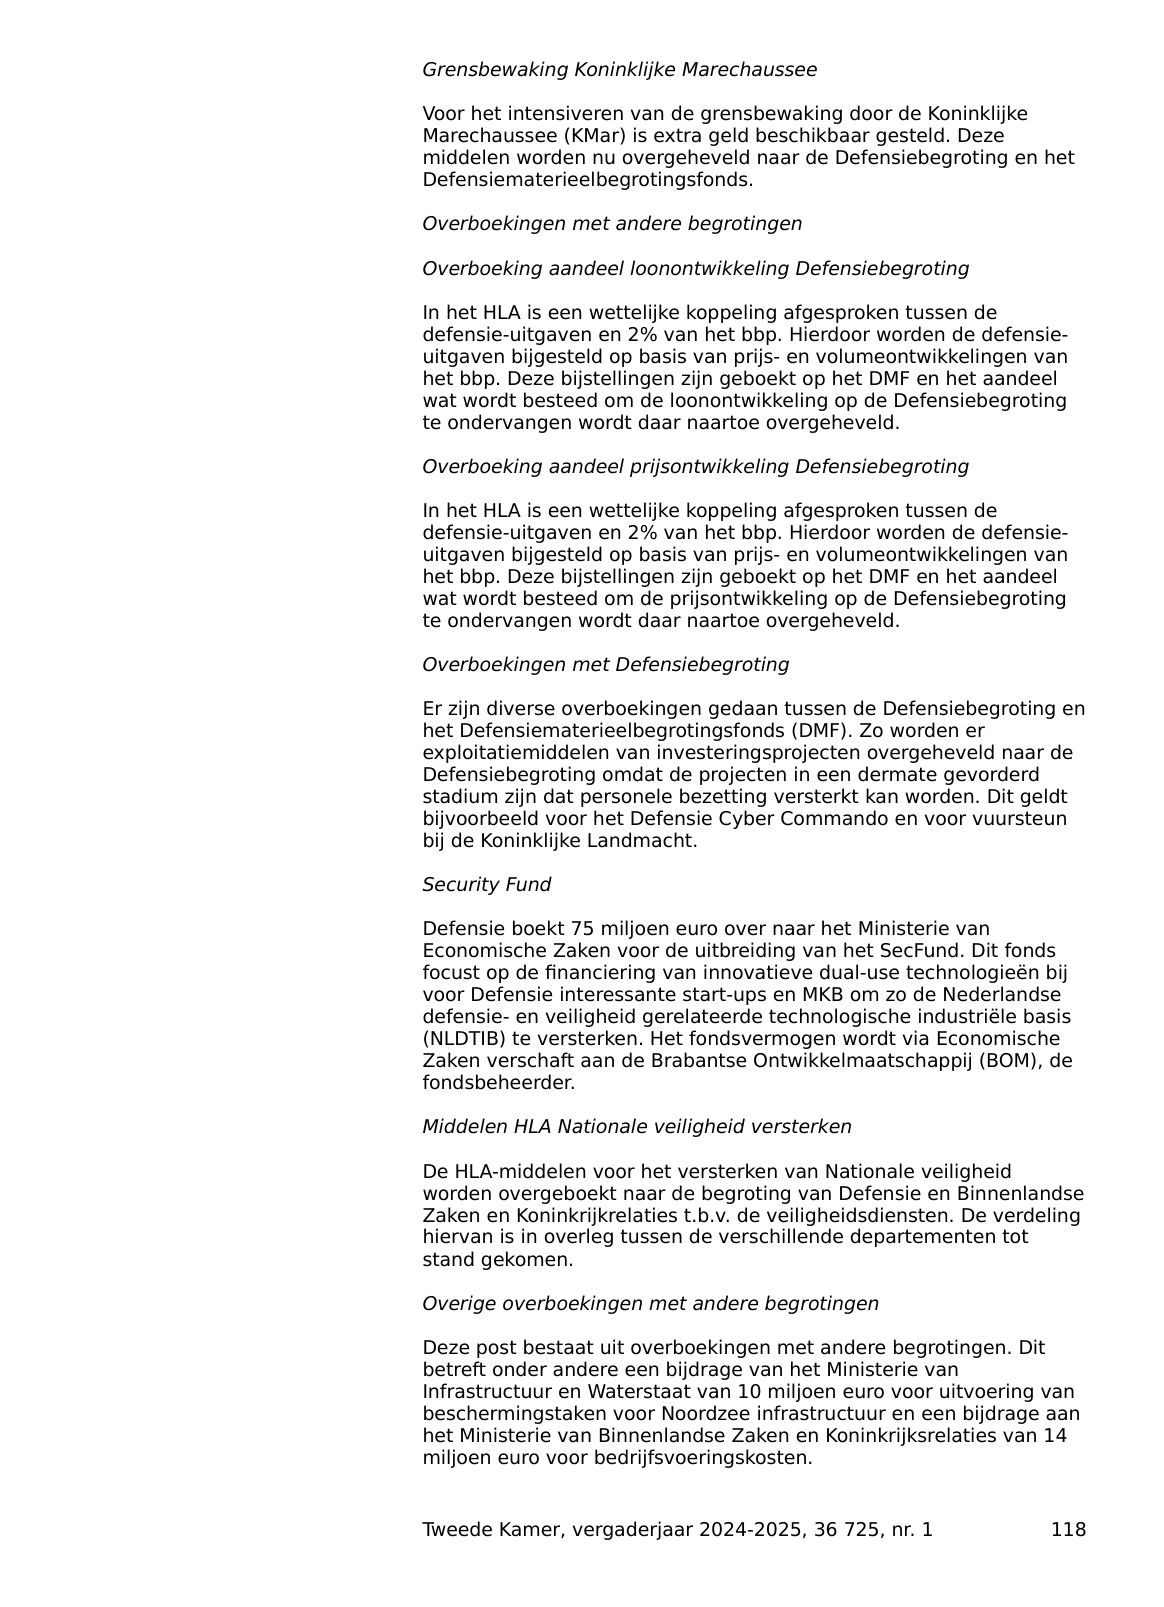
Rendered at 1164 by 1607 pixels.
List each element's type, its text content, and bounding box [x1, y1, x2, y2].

subtitle Overige overboekingen met andere begrotingen [422, 1293, 1087, 1314]
text De HLA-middelen voor het versterken van Nationale veiligheid worden overgeboekt naar de begroting van Defensie en Binnenlandse Zaken en Koninkrijkrelaties t.b.v. de veiligheidsdiensten. De verdeling hiervan is in overleg tussen de verschillende departementen tot stand gekomen. [422, 1161, 1087, 1270]
subtitle Overboeking aandeel prijsontwikkeling Defensiebegroting [422, 456, 1087, 478]
text Voor het intensiveren van de grensbewaking door de Koninklĳke Marechaussee (KMar) is extra geld beschikbaar gesteld. Deze middelen worden nu overgeheveld naar de Defensiebegroting en het Defensiematerieelbegrotingsfonds. [422, 103, 1087, 191]
text Defensie boekt 75 miljoen euro over naar het Ministerie van Economische Zaken voor de uitbreiding van het SecFund. Dit fonds focust op de financiering van innovatieve dual-use technologieën bij voor Defensie interessante start-ups en MKB om zo de Nederlandse defensie- en veiligheid gerelateerde technologische industriële basis (NLDTIB) te versterken. Het fondsvermogen wordt via Economische Zaken verschaft aan de Brabantse Ontwikkelmaatschappij (BOM), de fondsbeheerder. [422, 918, 1087, 1094]
subtitle Security Fund [422, 874, 1087, 896]
subtitle Overboekingen met andere begrotingen [422, 213, 1087, 235]
subtitle Grensbewaking Koninklijke Marechaussee [422, 59, 1087, 81]
subtitle Middelen HLA Nationale veiligheid versterken [422, 1116, 1087, 1138]
subtitle Overboekingen met Defensiebegroting [422, 654, 1087, 676]
text In het HLA is een wettelijke koppeling afgesproken tussen de defensie-uitgaven en 2% van het bbp. Hierdoor worden de defensie-uitgaven bijgesteld op basis van prijs- en volumeontwikkelingen van het bbp. Deze bijstellingen zijn geboekt op het DMF en het aandeel wat wordt besteed om de prijsontwikkeling op de Defensiebegroting te ondervangen wordt daar naartoe overgeheveld. [422, 500, 1087, 632]
text Deze post bestaat uit overboekingen met andere begrotingen. Dit betreft onder andere een bijdrage van het Ministerie van Infrastructuur en Waterstaat van 10 miljoen euro voor uitvoering van beschermingstaken voor Noordzee infrastructuur en een bijdrage aan het Ministerie van Binnenlandse Zaken en Koninkrijksrelaties van 14 miljoen euro voor bedrijfsvoeringskosten. [422, 1337, 1087, 1469]
text Er zijn diverse overboekingen gedaan tussen de Defensiebegroting en het Defensiematerieelbegrotingsfonds (DMF). Zo worden er exploitatiemiddelen van investeringsprojecten overgeheveld naar de Defensiebegroting omdat de projecten in een dermate gevorderd stadium zijn dat personele bezetting versterkt kan worden. Dit geldt bijvoorbeeld voor het Defensie Cyber Commando en voor vuursteun bij de Koninklijke Landmacht. [422, 698, 1087, 852]
subtitle Overboeking aandeel loonontwikkeling Defensiebegroting [422, 257, 1087, 279]
text In het HLA is een wettelijke koppeling afgesproken tussen de defensie-uitgaven en 2% van het bbp. Hierdoor worden de defensie-uitgaven bijgesteld op basis van prijs- en volumeontwikkelingen van het bbp. Deze bijstellingen zijn geboekt op het DMF en het aandeel wat wordt besteed om de loonontwikkeling op de Defensiebegroting te ondervangen wordt daar naartoe overgeheveld. [422, 302, 1087, 433]
